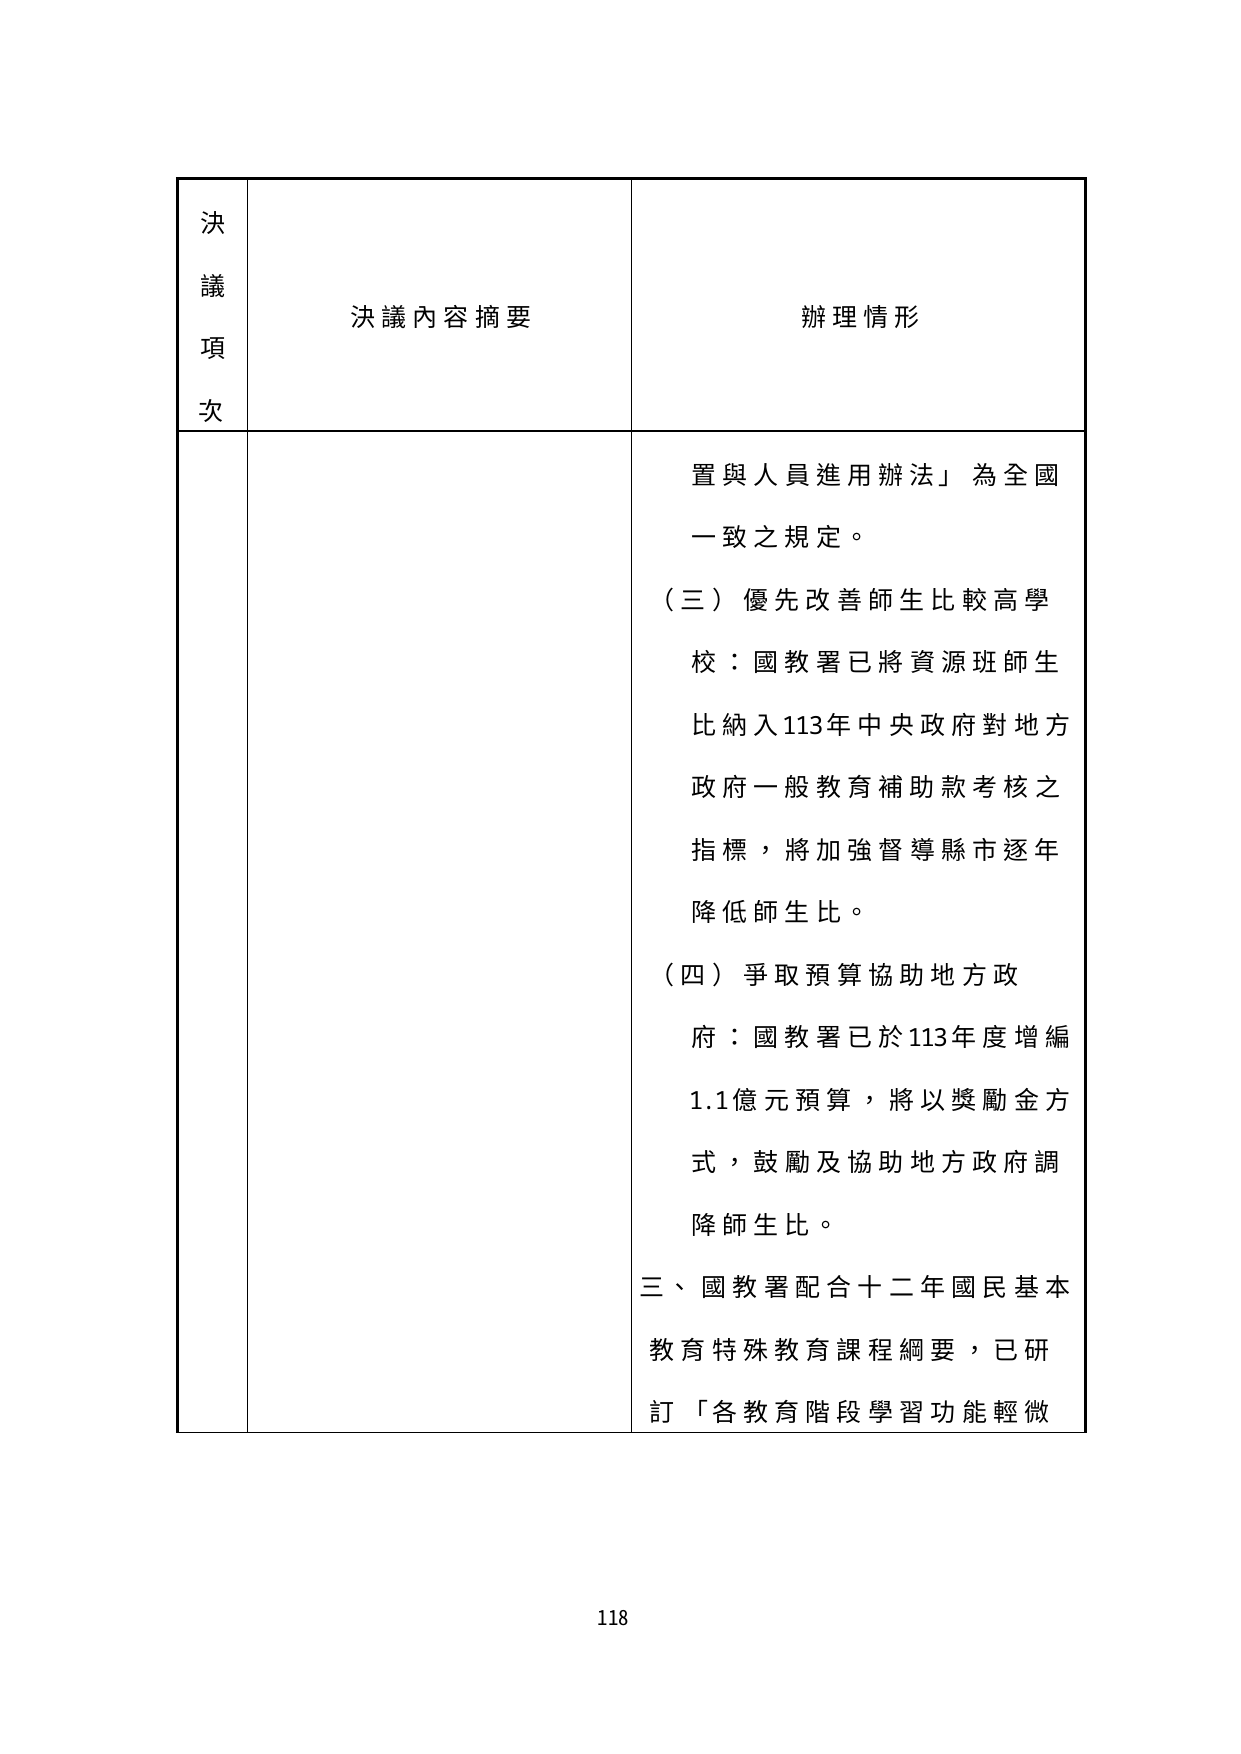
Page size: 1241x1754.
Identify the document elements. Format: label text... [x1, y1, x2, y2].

table_cell 置與人員進用辦法」為全國一致之規定。 （三）優先改善師生比較高學校：國教署已將資源班師生比納入113年中央政府對地方政府一般教育補助款考核之指標，將加強督導縣市逐年降低師生比。 （四）爭取預算協助地方政府：國教署已於113年度增編1.1億元預算，將以獎勵金方式，鼓勵及協助地方政府調降師生比。 三、國教署配合十二年國民基本教育特殊教育課程綱要，已研訂「各教育階段學習功能輕微 [632, 432, 1084, 1432]
table_header 決議項次 [179, 180, 247, 430]
table_header 辦理情形 [632, 180, 1084, 430]
table_cell [248, 432, 631, 1432]
table_cell [179, 432, 247, 1432]
table_header 決議內容摘要 [248, 180, 631, 430]
